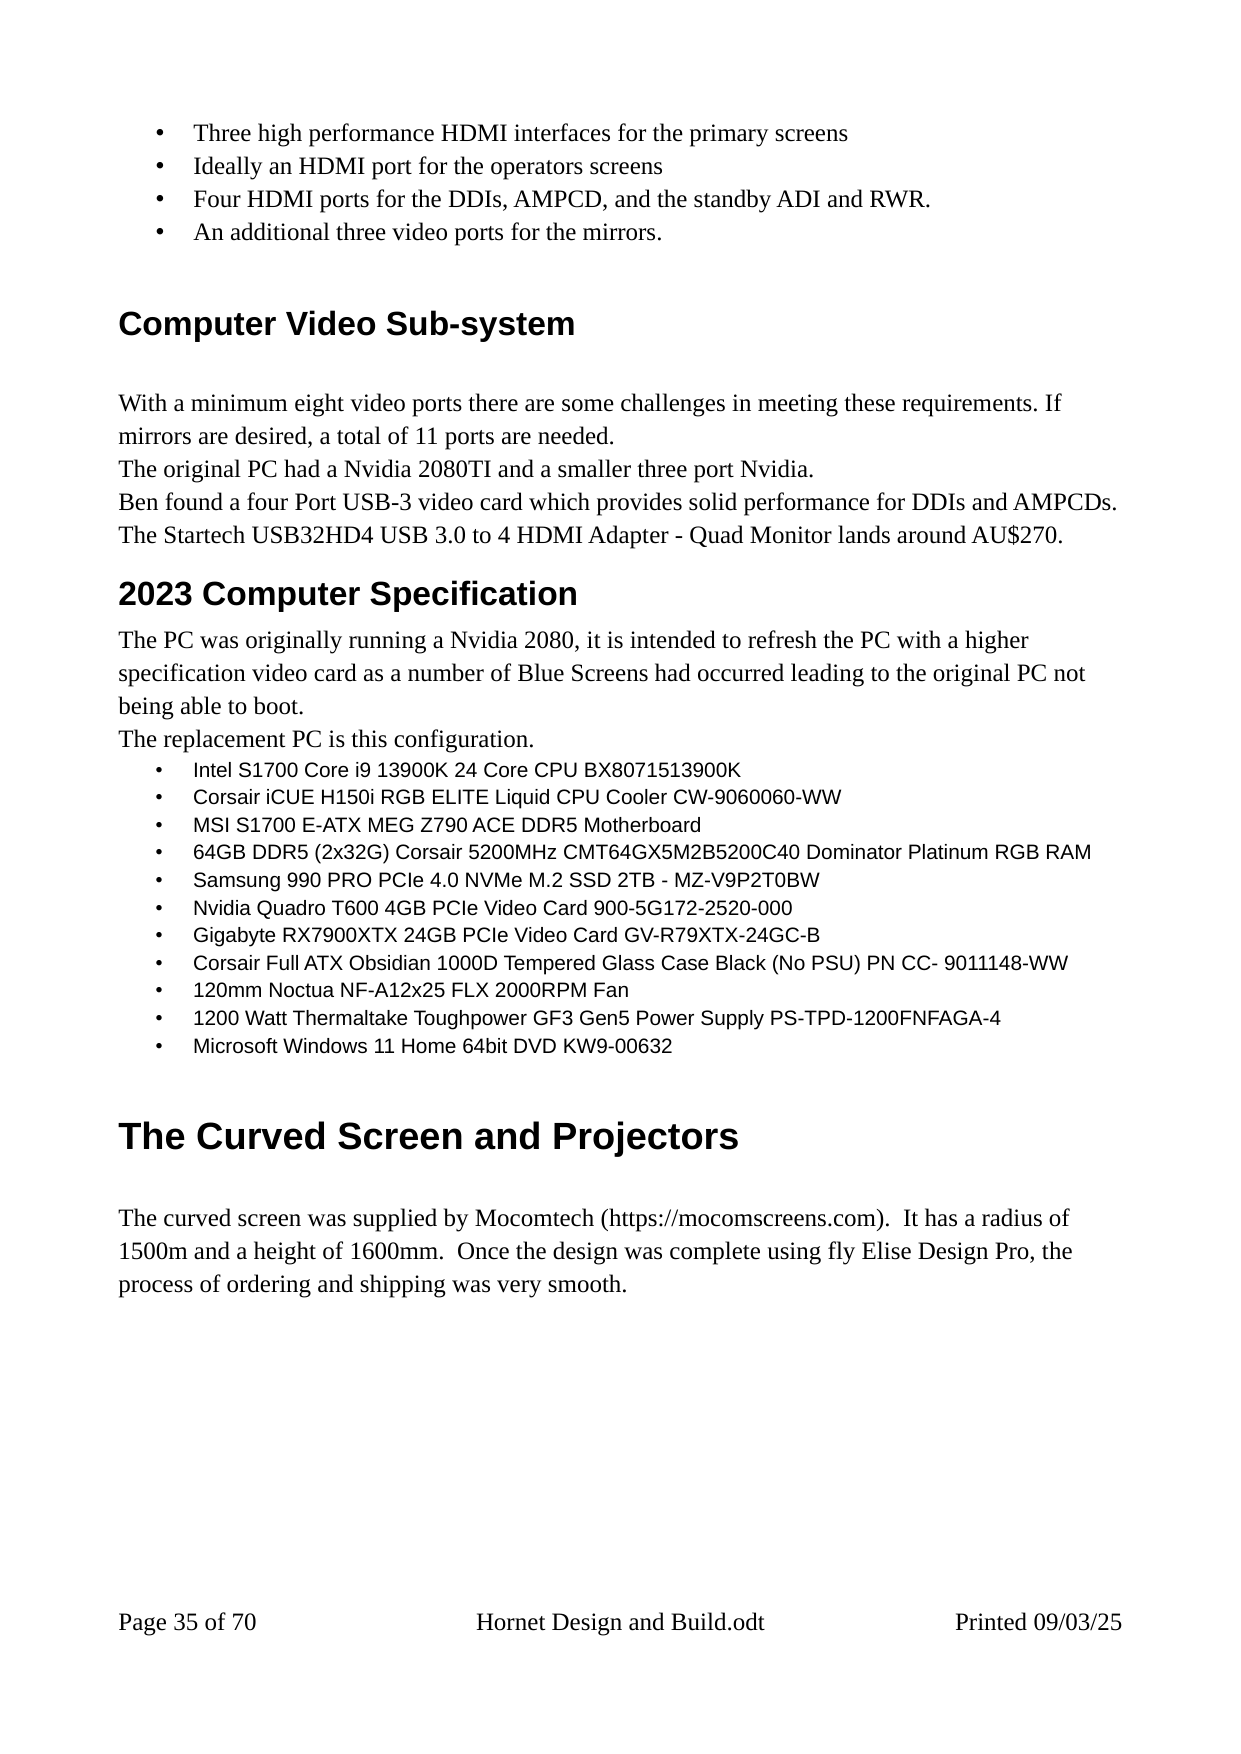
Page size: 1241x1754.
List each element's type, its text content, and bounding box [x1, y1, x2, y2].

list Three high performance HDMI interfaces for the primary screens [156, 118, 1122, 147]
list Microsoft Windows 11 Home 64bit DVD KW9-00632 [155, 1033, 1122, 1057]
text The original PC had a Nvidia 2080TI and a smaller three port Nvidia. [118, 454, 1122, 483]
list Ideally an HDMI port for the operators screens [156, 151, 1122, 180]
subtitle The Curved Screen and Projectors [118, 1113, 1122, 1157]
list Nvidia Quadro T600 4GB PCIe Video Card 900-5G172-2520-000 [155, 895, 1122, 919]
list An additional three video ports for the mirrors. [156, 217, 1122, 246]
text The replacement PC is this configuration. [118, 724, 1122, 753]
subtitle 2023 Computer Specification [118, 574, 1122, 613]
text The PC was originally running a Nvidia 2080, it is intended to refresh the PC with a higher specification video card as a number of Blue Screens had occurred leading to the original PC not being able to boot. [118, 625, 1122, 720]
list Intel S1700 Core i9 13900K 24 Core CPU BX8071513900K [155, 757, 1122, 781]
list Corsair Full ATX Obsidian 1000D Tempered Glass Case Black (No PSU) PN CC- 9011148-WW [155, 951, 1122, 975]
list 64GB DDR5 (2x32G) Corsair 5200MHz CMT64GX5M2B5200C40 Dominator Platinum RGB RAM [155, 840, 1122, 864]
list Corsair iCUE H150i RGB ELITE Liquid CPU Cooler CW-9060060-WW [155, 785, 1122, 809]
list Gigabyte RX7900XTX 24GB PCIe Video Card GV-R79XTX-24GC-B [155, 923, 1122, 947]
list 120mm Noctua NF-A12x25 FLX 2000RPM Fan [155, 978, 1122, 1002]
text With a minimum eight video ports there are some challenges in meeting these requirements. If mirrors are desired, a total of 11 ports are needed. [118, 388, 1122, 450]
text The curved screen was supplied by Mocomtech (https://mocomscreens.com). It has a radius of 1500m and a height of 1600mm. Once the design was complete using fly Elise Design Pro, the process of ordering and shipping was very smooth. [118, 1203, 1122, 1297]
list Samsung 990 PRO PCIe 4.0 NVMe M.2 SSD 2TB - MZ-V9P2T0BW [155, 868, 1122, 892]
list Four HDMI ports for the DDIs, AMPCD, and the standby ADI and RWR. [156, 184, 1122, 213]
text Ben found a four Port USB-3 video card which provides solid performance for DDIs and AMPCDs. The Startech USB32HD4 USB 3.0 to 4 HDMI Adapter - Quad Monitor lands around AU$270. [118, 487, 1122, 549]
subtitle Computer Video Sub-system [118, 304, 1122, 343]
list MSI S1700 E-ATX MEG Z790 ACE DDR5 Motherboard [155, 813, 1122, 837]
list 1200 Watt Thermaltake Toughpower GF3 Gen5 Power Supply PS-TPD-1200FNFAGA-4 [155, 1006, 1122, 1030]
